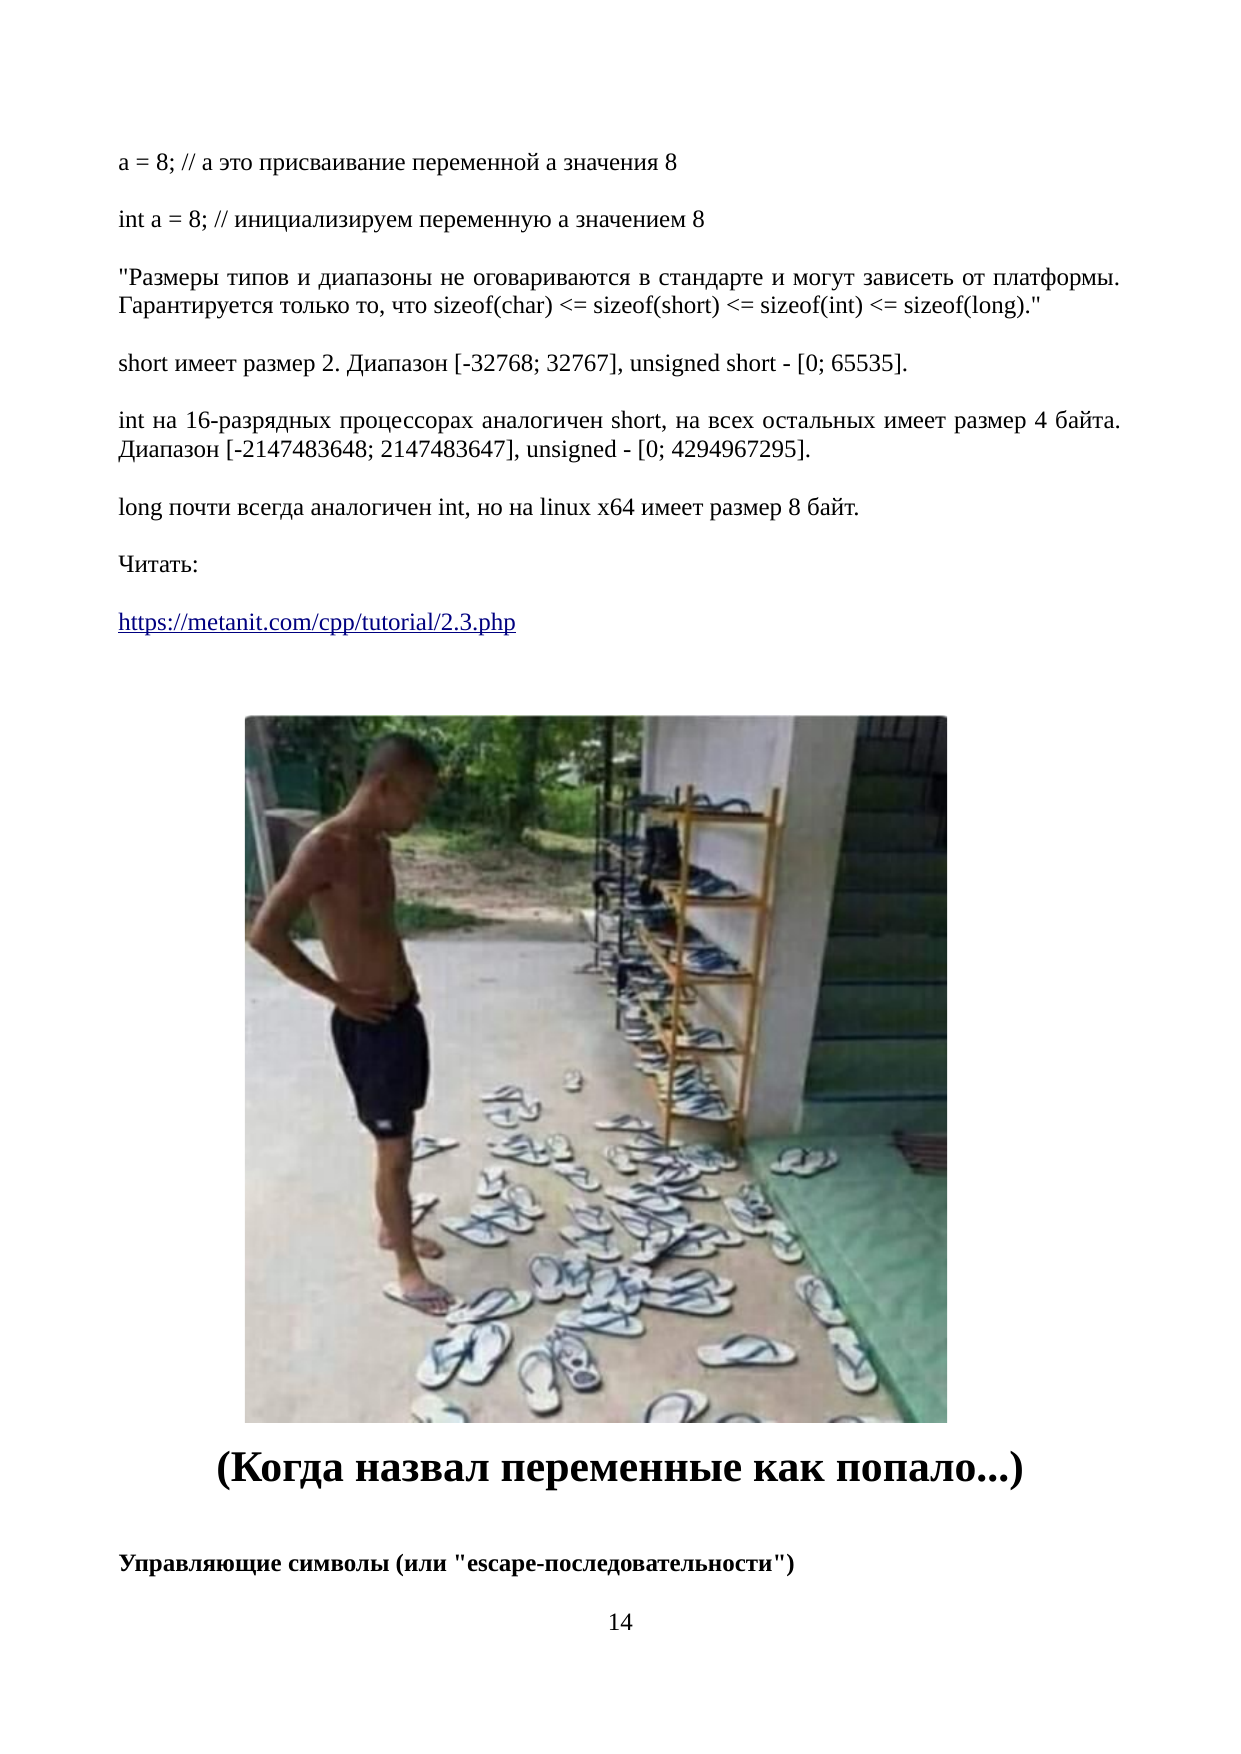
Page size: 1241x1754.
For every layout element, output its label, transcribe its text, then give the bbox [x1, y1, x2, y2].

text int на 16-разрядных процессорах аналогичен short, на всех остальных имеет размер 4 байта. Диапазон [-2147483648; 2147483647], unsigned - [0; 4294967295]. [118, 406, 1122, 463]
text Управляющие символы (или "escape-последовательности") [118, 1548, 1122, 1577]
text (Когда назвал переменные как попало...) [118, 1441, 1122, 1491]
text short имеет размер 2. Диапазон [-32768; 32767], unsigned short - [0; 65535]. [118, 348, 1122, 377]
text "Размеры типов и диапазоны не оговариваются в стандарте и могут зависеть от платформы. Гарантируется только то, что sizeof(char) <= sizeof(short) <= sizeof(int) <= sizeof(long)." [118, 262, 1122, 319]
text Читать: [118, 549, 1122, 578]
text int a = 8; // инициализируем переменную a значением 8 [118, 204, 1122, 233]
text long почти всегда аналогичен int, но на linux x64 имеет размер 8 байт. [118, 492, 1122, 521]
picture [244, 715, 948, 1423]
text https://metanit.com/cpp/tutorial/2.3.php [118, 607, 1122, 636]
text a = 8; // а это присваивание переменной a значения 8 [118, 147, 1122, 176]
